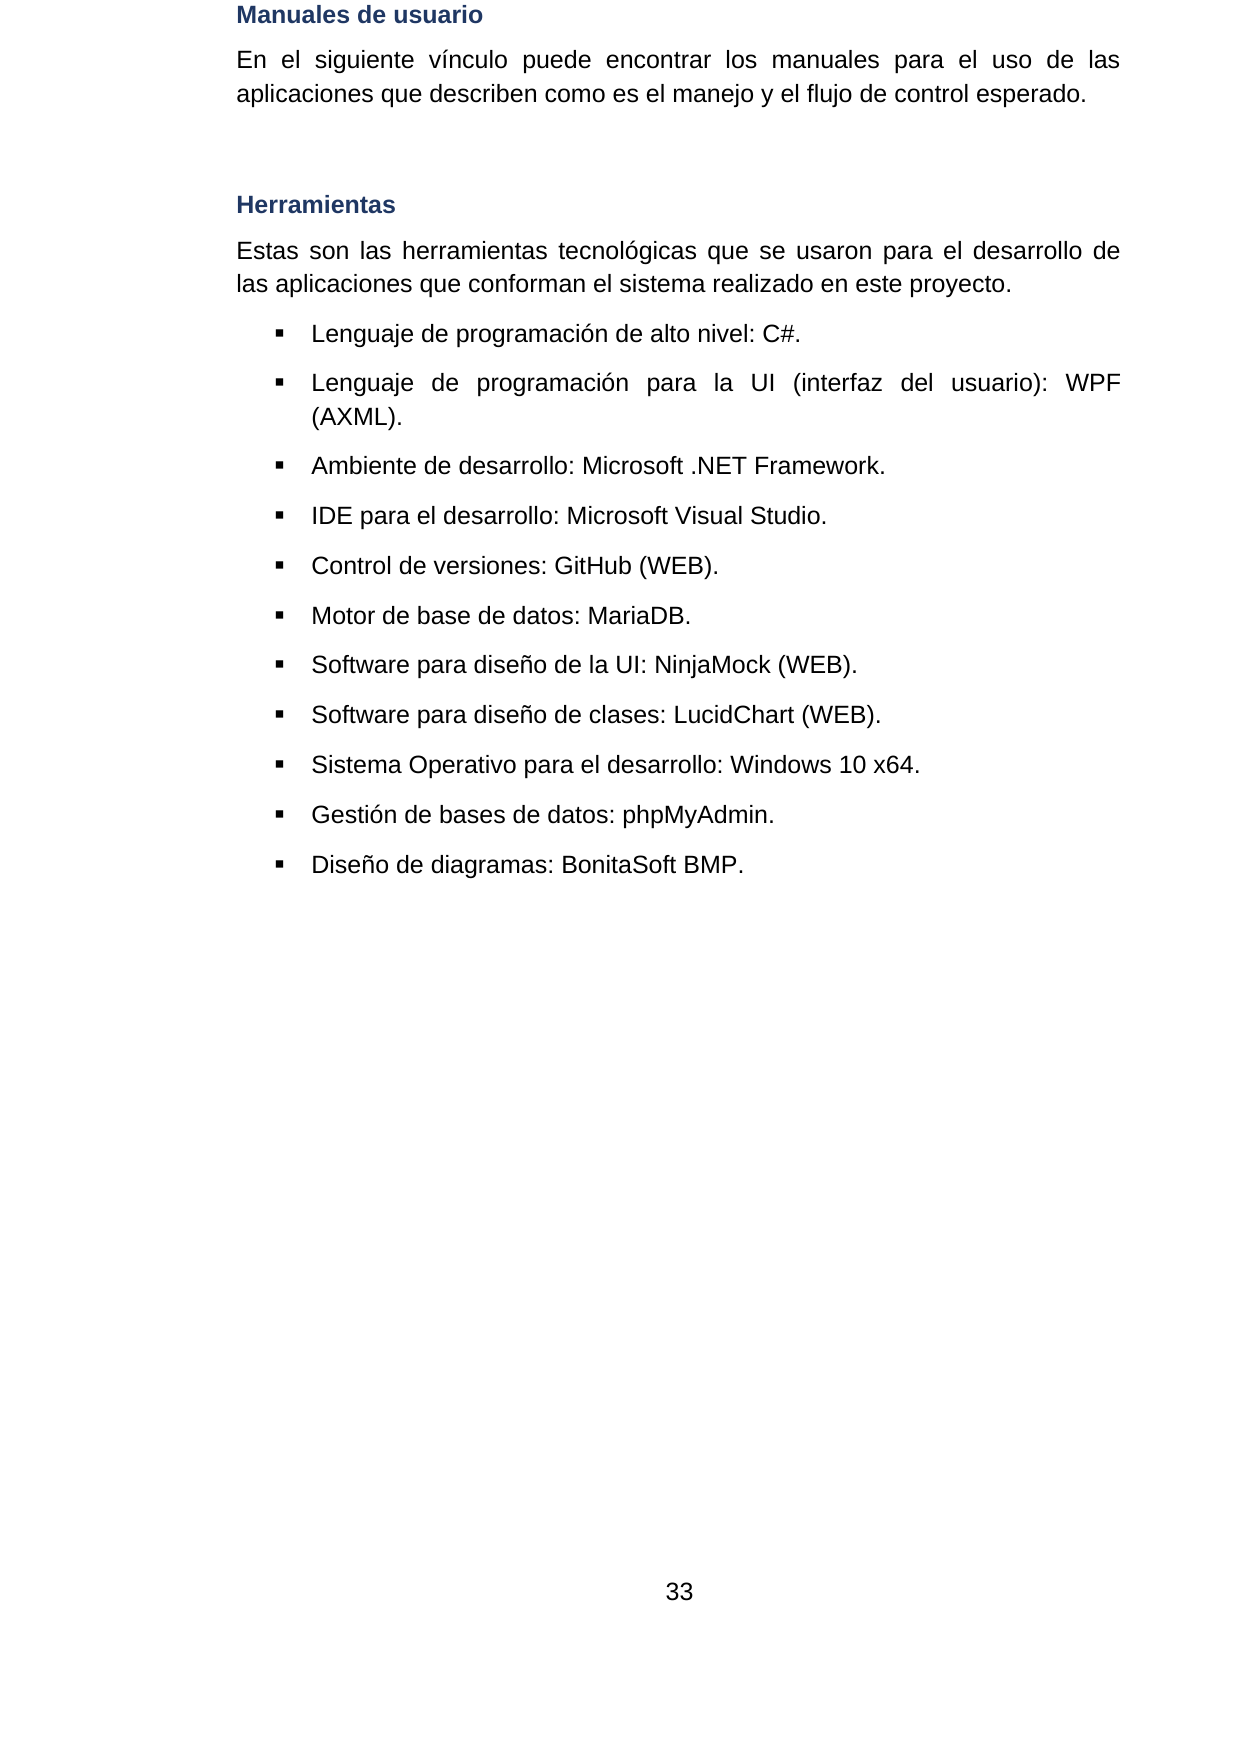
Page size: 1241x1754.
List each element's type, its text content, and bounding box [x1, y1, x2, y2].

list IDE para el desarrollo: Microsoft Visual Studio. [274, 501, 1122, 530]
list Lenguaje de programación para la UI (interfaz del usuario): WPF (AXML). [274, 368, 1122, 430]
list Motor de base de datos: MariaDB. [274, 601, 1122, 629]
list Software para diseño de clases: LucidChart (WEB). [274, 700, 1122, 729]
list Gestión de bases de datos: phpMyAdmin. [274, 800, 1122, 829]
subtitle Herramientas [236, 190, 1122, 219]
text Estas son las herramientas tecnológicas que se usaron para el desarrollo de las aplicaciones que conforman el sistema realizado en este proyecto. [236, 236, 1122, 298]
list Software para diseño de la UI: NinjaMock (WEB). [274, 650, 1122, 679]
subtitle Manuales de usuario [236, 0, 1122, 29]
text En el siguiente vínculo puede encontrar los manuales para el uso de las aplicaciones que describen como es el manejo y el flujo de control esperado. [236, 46, 1122, 107]
list Control de versiones: GitHub (WEB). [274, 551, 1122, 580]
list Ambiente de desarrollo: Microsoft .NET Framework. [274, 451, 1122, 480]
list Lenguaje de programación de alto nivel: C#. [274, 319, 1122, 347]
list Diseño de diagramas: BonitaSoft BMP. [274, 849, 1122, 878]
list Sistema Operativo para el desarrollo: Windows 10 x64. [274, 750, 1122, 779]
